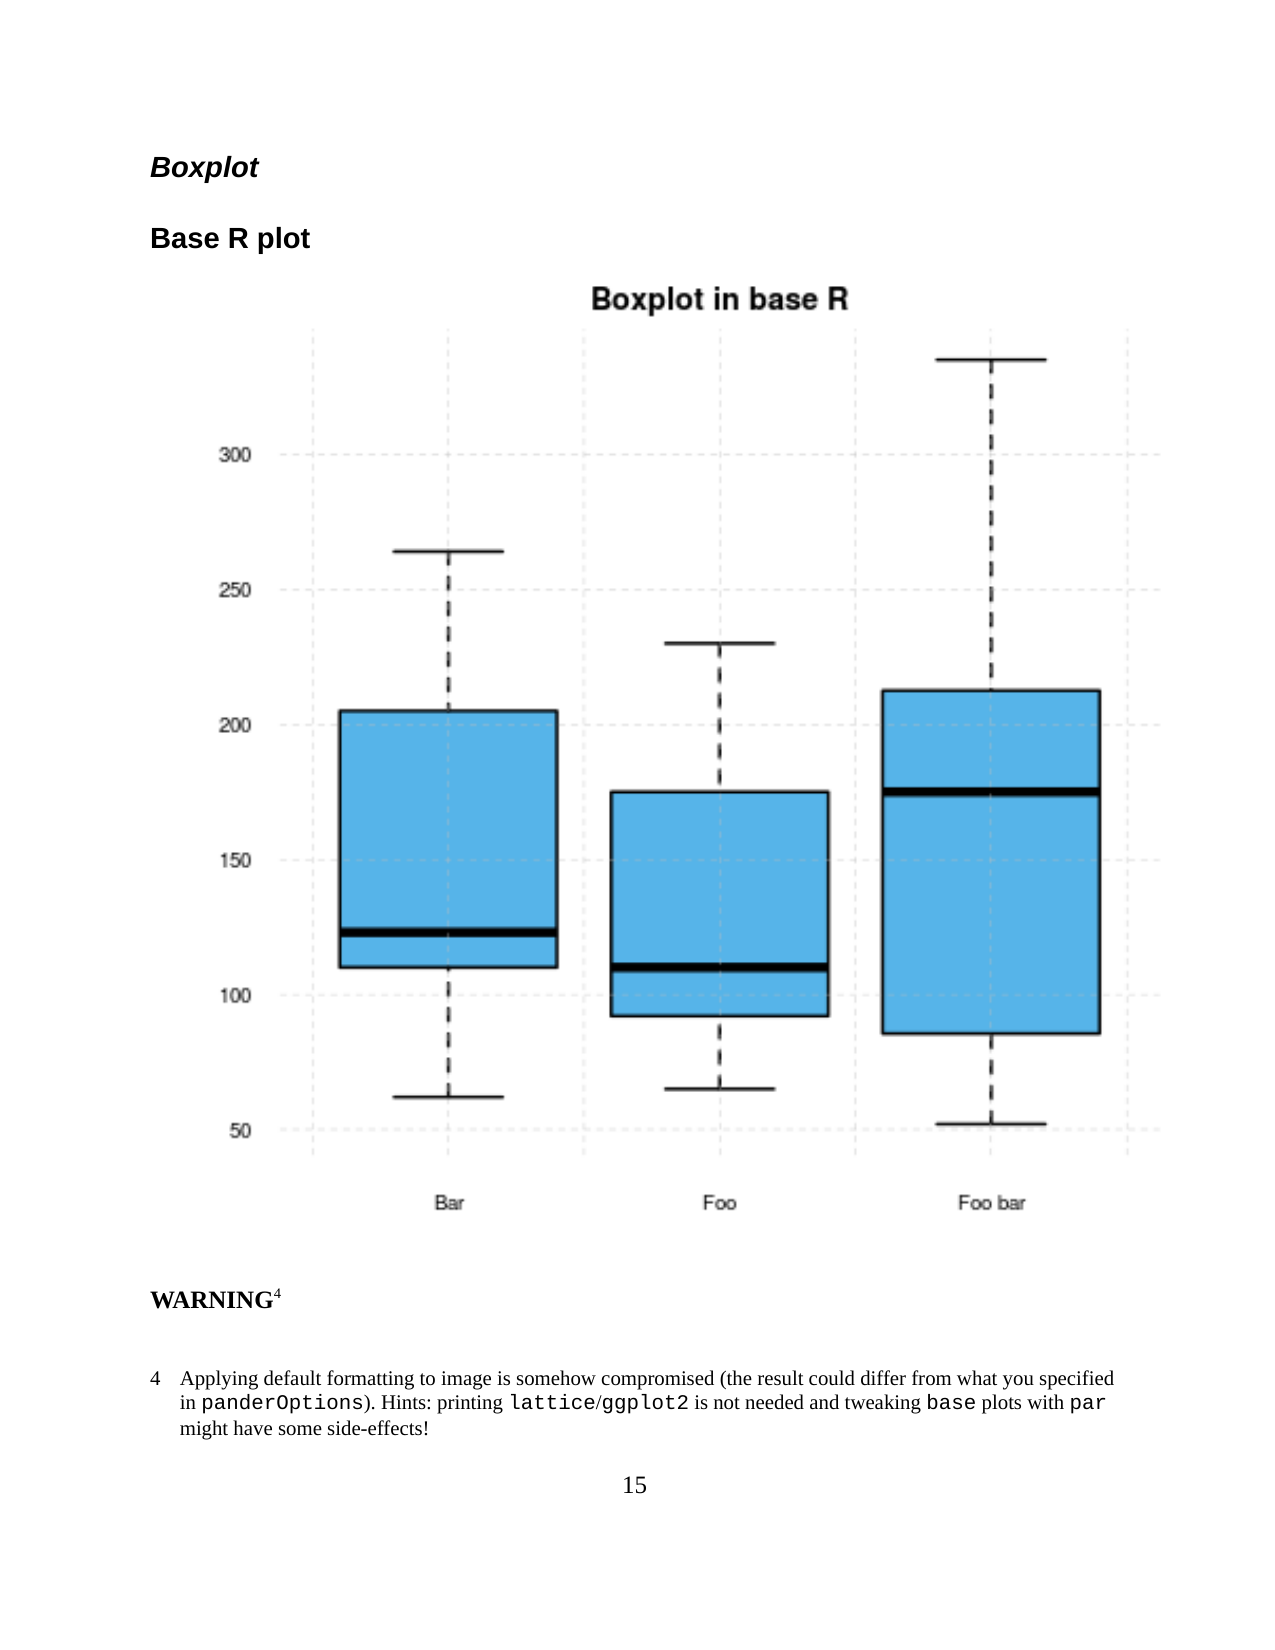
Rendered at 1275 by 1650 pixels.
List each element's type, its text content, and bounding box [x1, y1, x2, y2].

subtitle Base R plot [150, 221, 1125, 254]
text WARNING [150, 1280, 1125, 1314]
text Applying default formatting to image is somehow compromised (the result could differ from what you specified in panderOptions). Hints: printing lattice/ggplot2 is not needed and tweaking base plots with par might have some side-effects! [150, 1366, 1125, 1440]
subtitle Boxplot [150, 150, 1125, 183]
picture [150, 267, 1163, 1280]
